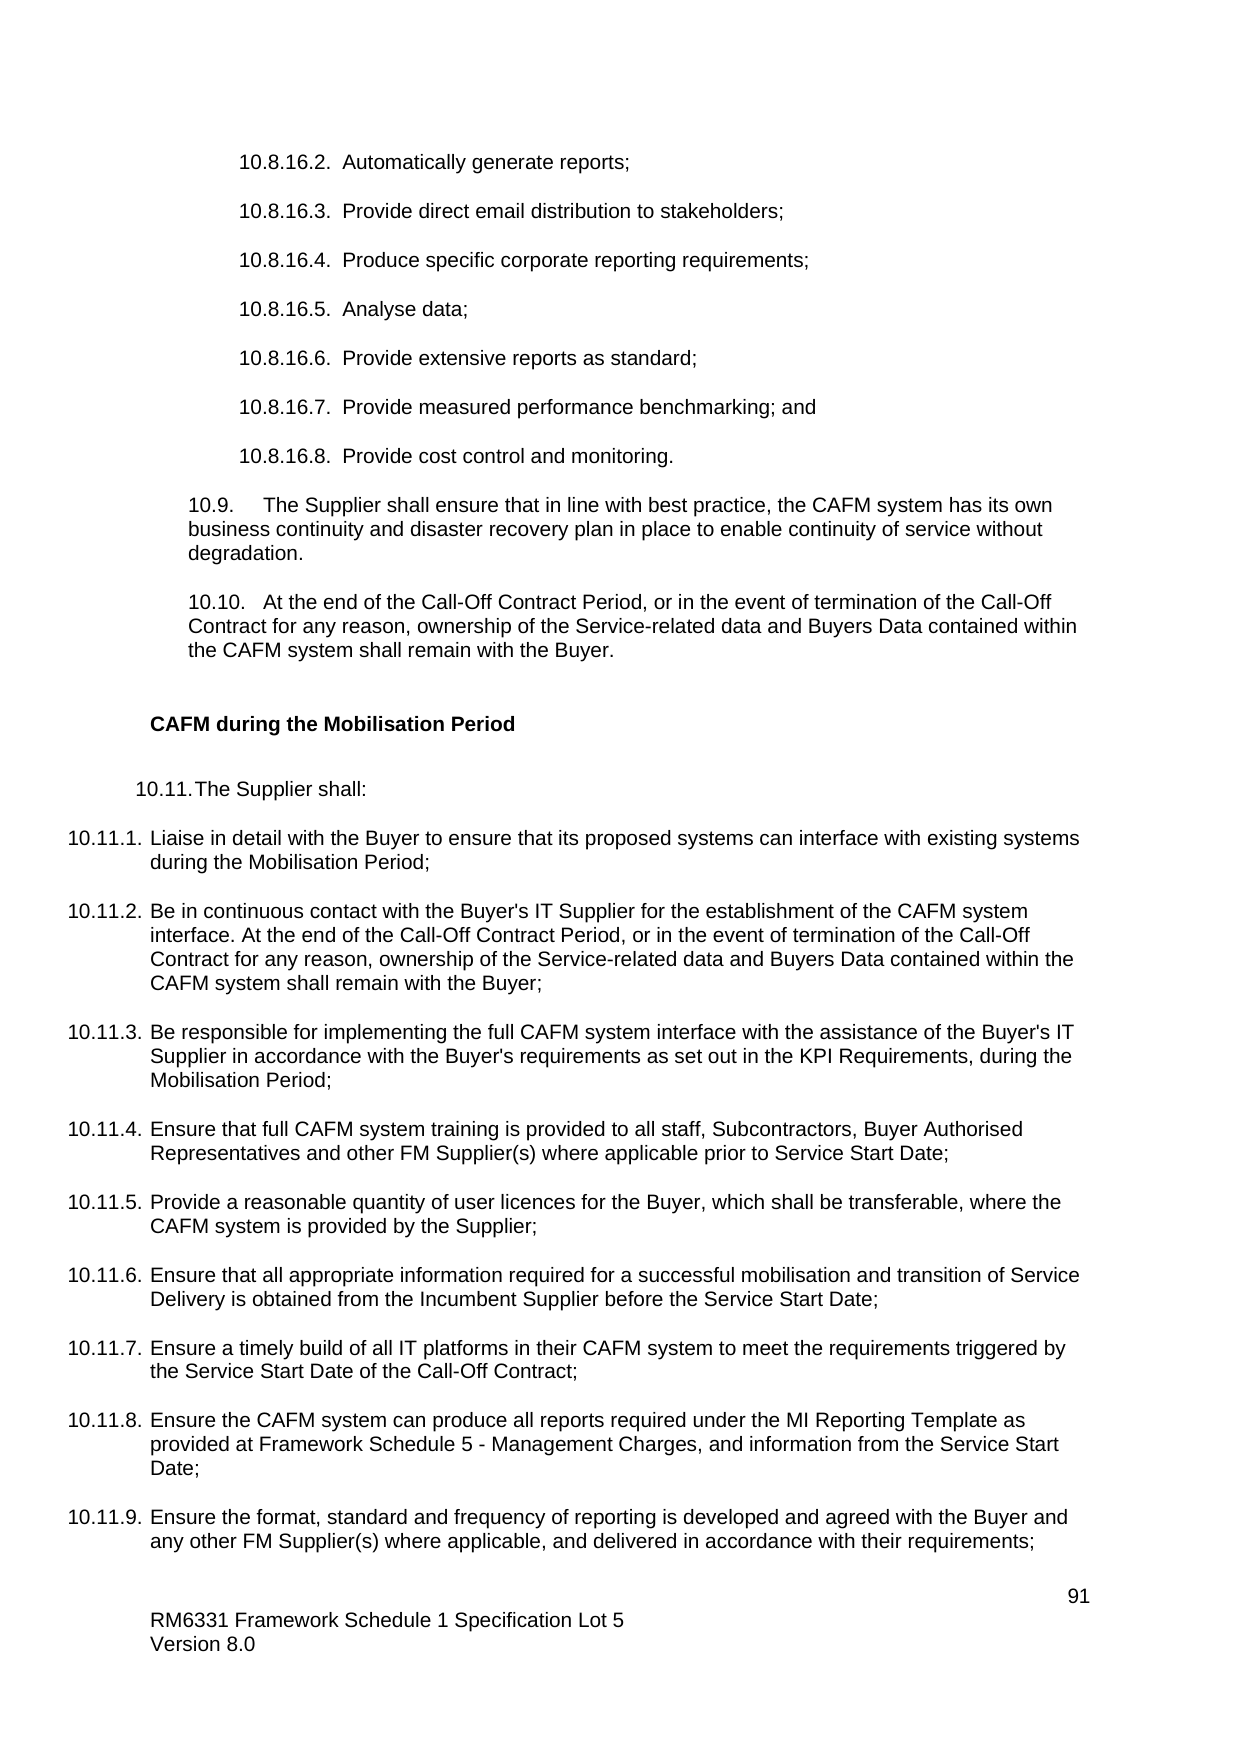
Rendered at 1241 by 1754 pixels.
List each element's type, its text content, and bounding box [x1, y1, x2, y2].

list The Supplier shall: [135, 777, 1080, 801]
list Provide a reasonable quantity of user licences for the Buyer, which shall be transferable, where the CAFM system is provided by the Supplier; [67, 1189, 1090, 1237]
list Provide extensive reports as standard; [239, 346, 1090, 370]
list Ensure the format, standard and frequency of reporting is developed and agreed with the Buyer and any other FM Supplier(s) where applicable, and delivered in accordance with their requirements; [67, 1505, 1090, 1553]
list Ensure that full CAFM system training is provided to all staff, Subcontractors, Buyer Authorised Representatives and other FM Supplier(s) where applicable prior to Service Start Date; [67, 1117, 1090, 1164]
list Produce specific corporate reporting requirements; [239, 248, 1090, 272]
list Analyse data; [239, 297, 1090, 321]
list Be in continuous contact with the Buyer's IT Supplier for the establishment of the CAFM system interface. At the end of the Call-Off Contract Period, or in the event of termination of the Call-Off Contract for any reason, ownership of the Service-related data and Buyers Data contained within the CAFM system shall remain with the Buyer; [67, 899, 1090, 995]
list Ensure the CAFM system can produce all reports required under the MI Reporting Template as provided at Framework Schedule 5 - Management Charges, and information from the Service Start Date; [67, 1408, 1090, 1480]
list Provide cost control and monitoring. [239, 444, 1090, 468]
list At the end of the Call-Off Contract Period, or in the event of termination of the Call-Off Contract for any reason, ownership of the Service-related data and Buyers Data contained within the CAFM system shall remain with the Buyer. [188, 589, 1080, 661]
text CAFM during the Mobilisation Period [150, 711, 1090, 735]
list Provide measured performance benchmarking; and [239, 395, 1090, 419]
list The Supplier shall ensure that in line with best practice, the CAFM system has its own business continuity and disaster recovery plan in place to enable continuity of service without degradation. [188, 493, 1080, 564]
list Be responsible for implementing the full CAFM system interface with the assistance of the Buyer's IT Supplier in accordance with the Buyer's requirements as set out in the KPI Requirements, during the Mobilisation Period; [67, 1020, 1090, 1092]
list Liaise in detail with the Buyer to ensure that its proposed systems can interface with existing systems during the Mobilisation Period; [67, 826, 1090, 874]
list Provide direct email distribution to stakeholders; [239, 199, 1090, 223]
list Ensure a timely build of all IT platforms in their CAFM system to meet the requirements triggered by the Service Start Date of the Call-Off Contract; [67, 1335, 1090, 1383]
list Ensure that all appropriate information required for a successful mobilisation and transition of Service Delivery is obtained from the Incumbent Supplier before the Service Start Date; [67, 1262, 1090, 1310]
list Automatically generate reports; [239, 150, 1090, 174]
